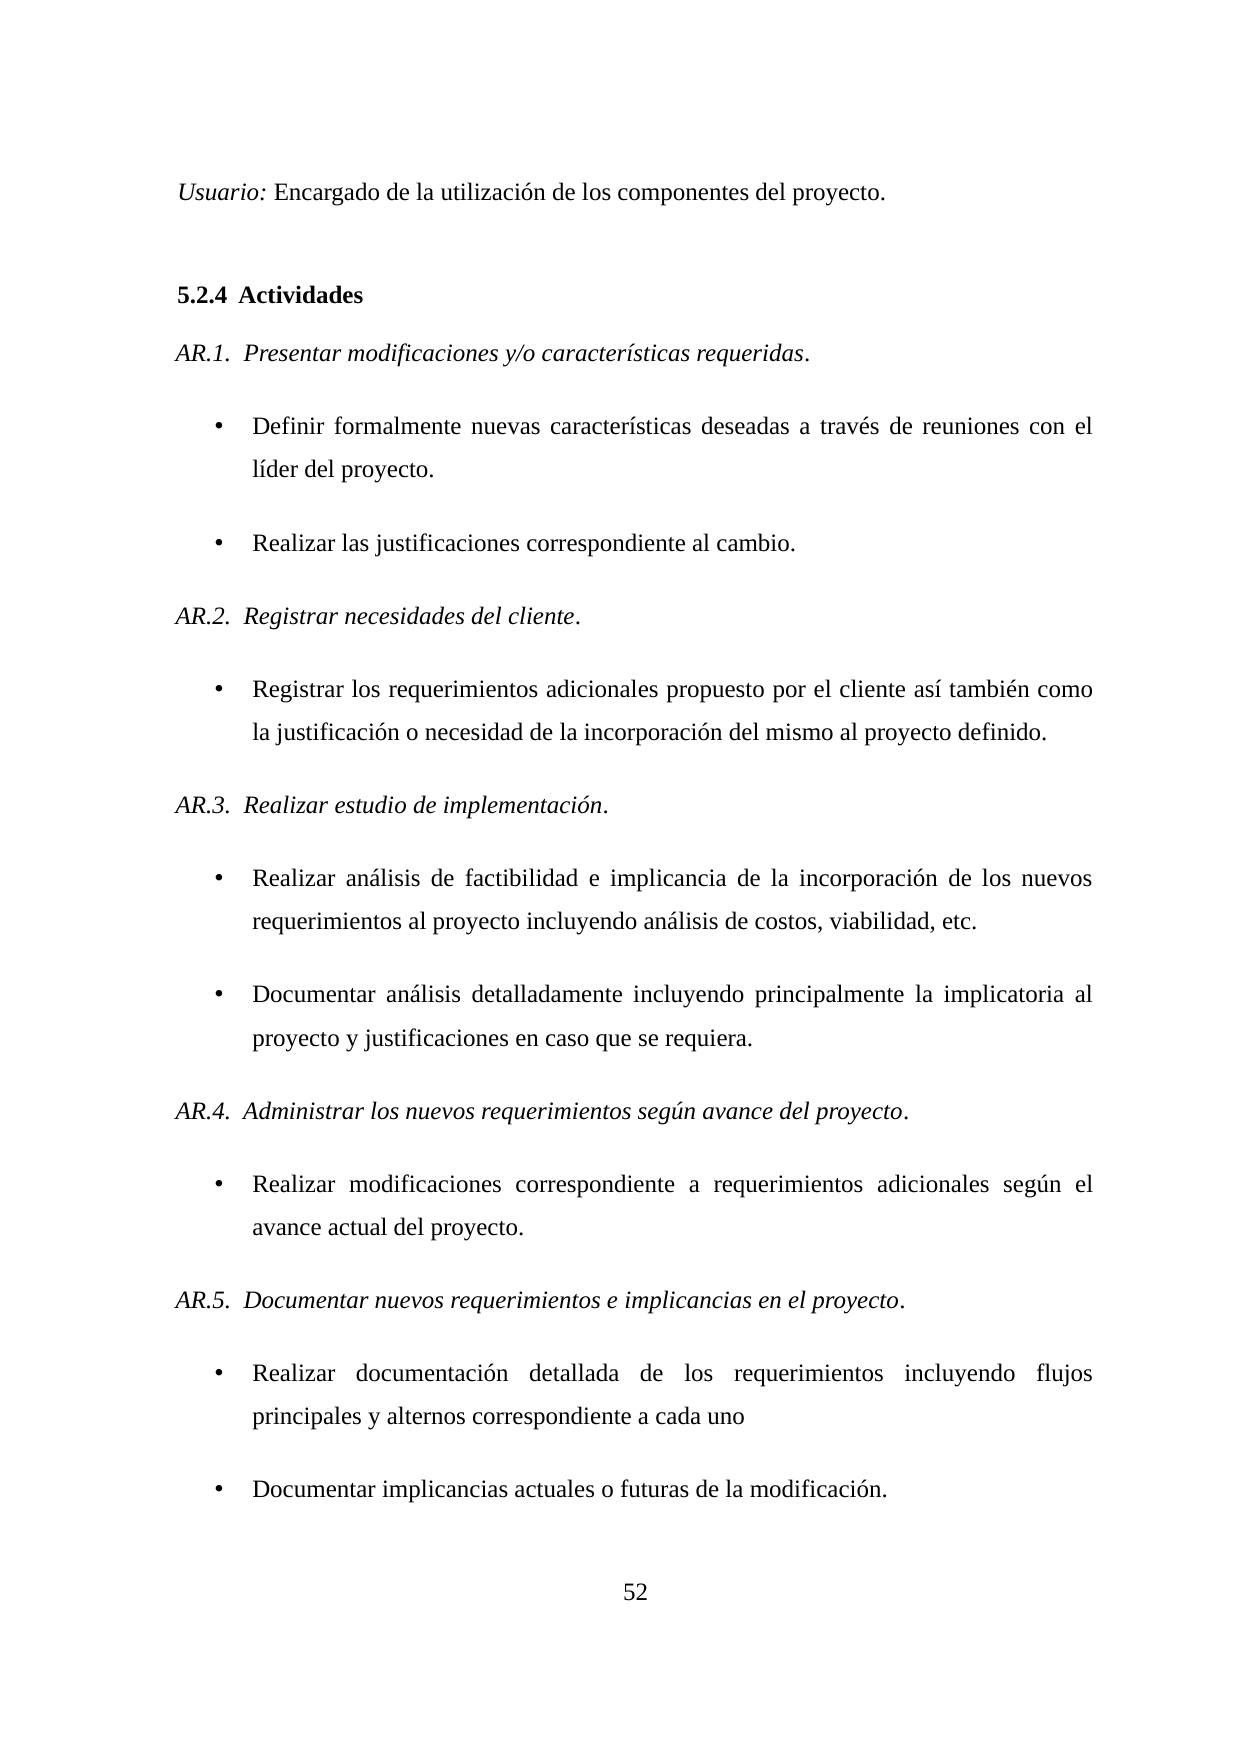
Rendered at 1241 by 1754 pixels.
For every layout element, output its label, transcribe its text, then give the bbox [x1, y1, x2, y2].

list AR.5. Documentar nuevos requerimientos e implicancias en el proyecto. [175, 1285, 1093, 1314]
list Documentar análisis detalladamente incluyendo principalmente la implicatoria al proyecto y justificaciones en caso que se requiera. [214, 979, 1093, 1051]
list Realizar análisis de factibilidad e implicancia de la incorporación de los nuevos requerimientos al proyecto incluyendo análisis de costos, viabilidad, etc. [214, 863, 1093, 935]
list Realizar modificaciones correspondiente a requerimientos adicionales según el avance actual del proyecto. [214, 1169, 1093, 1241]
text Usuario: Encargado de la utilización de los componentes del proyecto. [175, 177, 1093, 206]
list AR.4. Administrar los nuevos requerimientos según avance del proyecto. [175, 1096, 1093, 1124]
list AR.1. Presentar modificaciones y/o características requeridas. [175, 338, 1093, 367]
list AR.2. Registrar necesidades del cliente. [175, 601, 1093, 629]
list AR.3. Realizar estudio de implementación. [175, 790, 1093, 819]
list Definir formalmente nuevas características deseadas a través de reuniones con el líder del proyecto. [214, 411, 1093, 483]
list Registrar los requerimientos adicionales propuesto por el cliente así también como la justificación o necesidad de la incorporación del mismo al proyecto definido. [214, 674, 1093, 746]
text 5.2.4 Actividades [177, 280, 1093, 309]
list Realizar las justificaciones correspondiente al cambio. [214, 528, 1093, 556]
list Documentar implicancias actuales o futuras de la modificación. [214, 1474, 1093, 1503]
list Realizar documentación detallada de los requerimientos incluyendo flujos principales y alternos correspondiente a cada uno [214, 1358, 1093, 1430]
